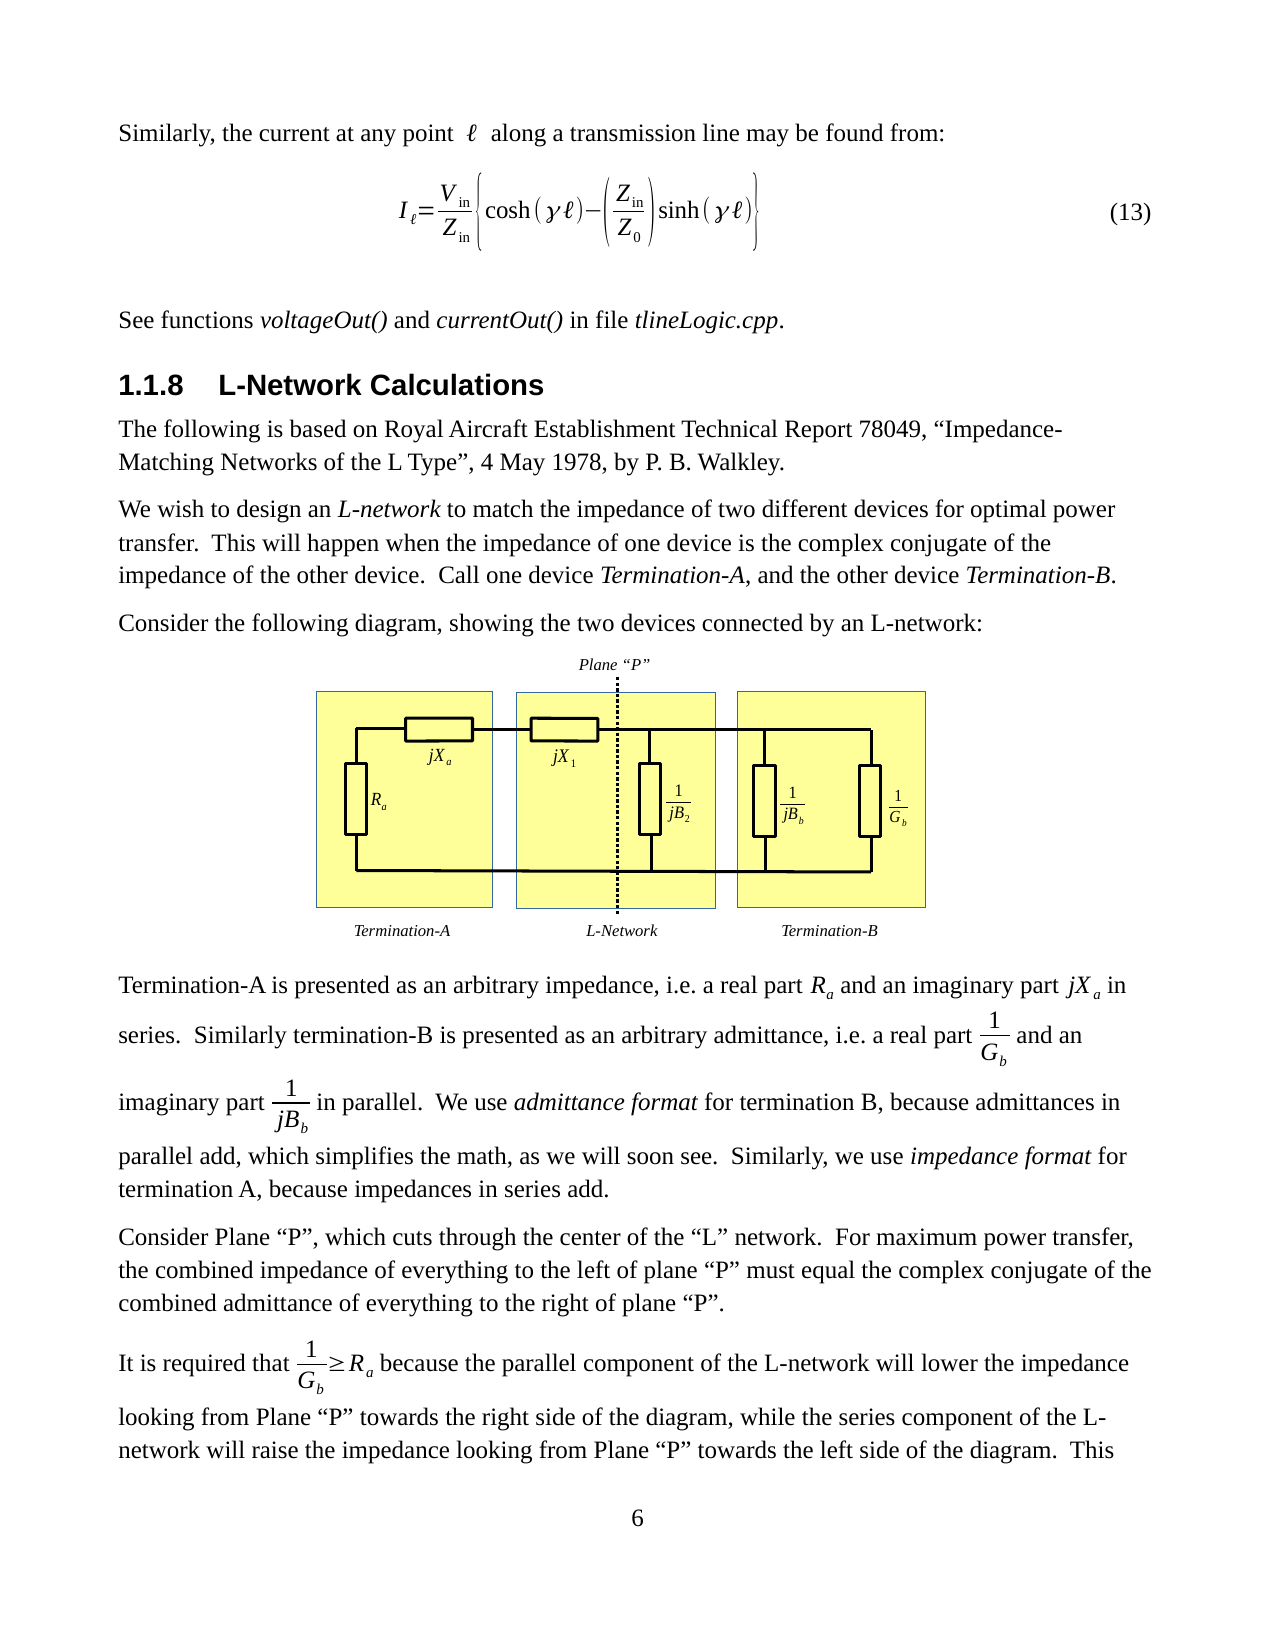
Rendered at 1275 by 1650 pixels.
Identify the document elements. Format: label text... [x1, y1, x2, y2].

text It is required thatbecause the parallel component of the L-network will lower the impedance looking from Plane “P” towards the right side of the diagram, while the series component of the L-network will raise the impedance looking from Plane “P” towards the left side of the diagram. This [118, 1335, 1157, 1464]
text Similarly, the current at any point along a transmission line may be found from: [118, 118, 1157, 147]
table_header [118, 166, 1041, 258]
text Termination-A is presented as an arbitrary impedance, i.e. a real partand an imaginary partin series. Similarly termination-B is presented as an arbitrary admittance, i.e. a real partand an imaginary partin parallel. We use admittance format for termination B, because admittances in parallel add, which simplifies the math, as we will soon see. Similarly, we use impedance format for termination A, because impedances in series add. [118, 656, 1157, 1203]
text Consider Plane “P”, which cuts through the center of the “L” network. For maximum power transfer, the combined impedance of everything to the left of plane “P” must equal the complex conjugate of the combined admittance of everything to the right of plane “P”. [118, 1222, 1157, 1316]
subtitle L-Network Calculations [118, 368, 1157, 401]
text Consider the following diagram, showing the two devices connected by an L-network: [118, 608, 1157, 637]
text The following is based on Royal Aircraft Establishment Technical Report 78049, “Impedance-Matching Networks of the L Type”, 4 May 1978, by P. B. Walkley. [118, 414, 1157, 476]
text We wish to design an L-network to match the impedance of two different devices for optimal power transfer. This will happen when the impedance of one device is the complex conjugate of the impedance of the other device. Call one device Termination-A, and the other device Termination-B. [118, 494, 1157, 589]
table_header (13) [1041, 166, 1157, 258]
text See functions voltageOut() and currentOut() in file tlineLogic.cpp. [118, 306, 1157, 334]
